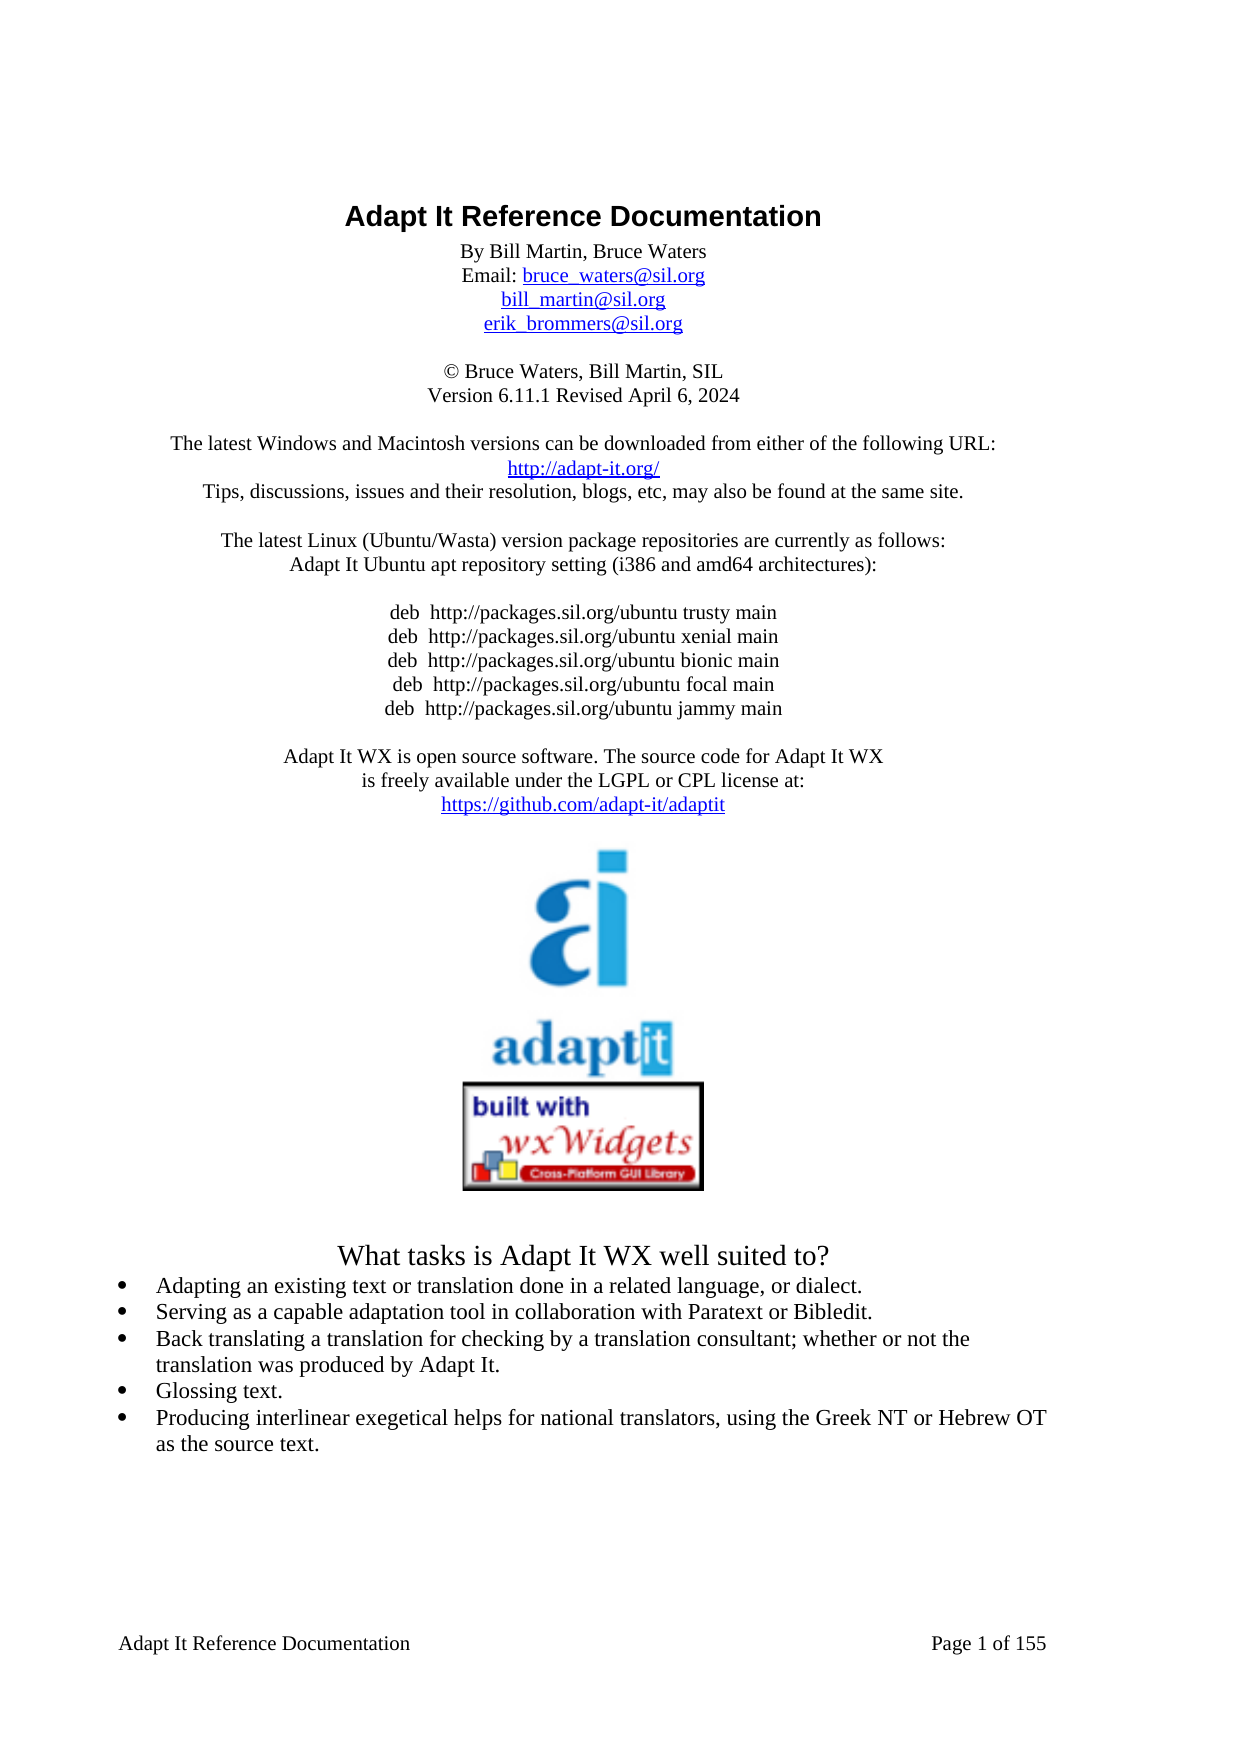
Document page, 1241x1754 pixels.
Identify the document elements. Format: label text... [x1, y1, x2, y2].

text By Bill Martin, Bruce Waters [118, 239, 1048, 263]
text Version 6.11.1 Revised April 6, 2024 [118, 383, 1048, 407]
text deb http://packages.sil.org/ubuntu xenial main [118, 624, 1048, 648]
picture [462, 840, 704, 1191]
text bill_martin@sil.org erik_brommers@sil.org [118, 287, 1048, 335]
text Email: bruce_waters@sil.org [118, 263, 1048, 287]
list Glossing text. [118, 1377, 1048, 1404]
list Back translating a translation for checking by a translation consultant; whether or not the translation was produced by Adapt It. [118, 1325, 1048, 1377]
list Serving as a capable adaptation tool in collaboration with Paratext or Bibledit. [118, 1298, 1048, 1325]
text © Bruce Waters, Bill Martin, SIL [118, 359, 1048, 383]
text Adapt It WX is open source software. The source code for Adapt It WX is freely available under the LGPL or CPL license at: [118, 744, 1048, 792]
text deb http://packages.sil.org/ubuntu trusty main [118, 600, 1048, 624]
text The latest Linux (Ubuntu/Wasta) version package repositories are currently as follows: [118, 528, 1048, 552]
text Tips, discussions, issues and their resolution, blogs, etc, may also be found at the same site. [118, 479, 1048, 503]
text https://github.com/adapt-it/adaptit [118, 792, 1048, 816]
text What tasks is Adapt It WX well suited to? [118, 1238, 1048, 1272]
subtitle Adapt It Reference Documentation [118, 199, 1048, 233]
list Adapting an existing text or translation done in a related language, or dialect. [118, 1272, 1048, 1298]
text Adapt It Ubuntu apt repository setting (i386 and amd64 architectures): [118, 552, 1048, 576]
text deb http://packages.sil.org/ubuntu jammy main [118, 696, 1048, 720]
list Producing interlinear exegetical helps for national translators, using the Greek NT or Hebrew OT as the source text. [118, 1404, 1048, 1456]
text deb http://packages.sil.org/ubuntu bionic main [118, 648, 1048, 672]
text The latest Windows and Macintosh versions can be downloaded from either of the following URL: [118, 431, 1048, 455]
text deb http://packages.sil.org/ubuntu focal main [118, 672, 1048, 696]
text http://adapt-it.org/ [118, 455, 1048, 479]
